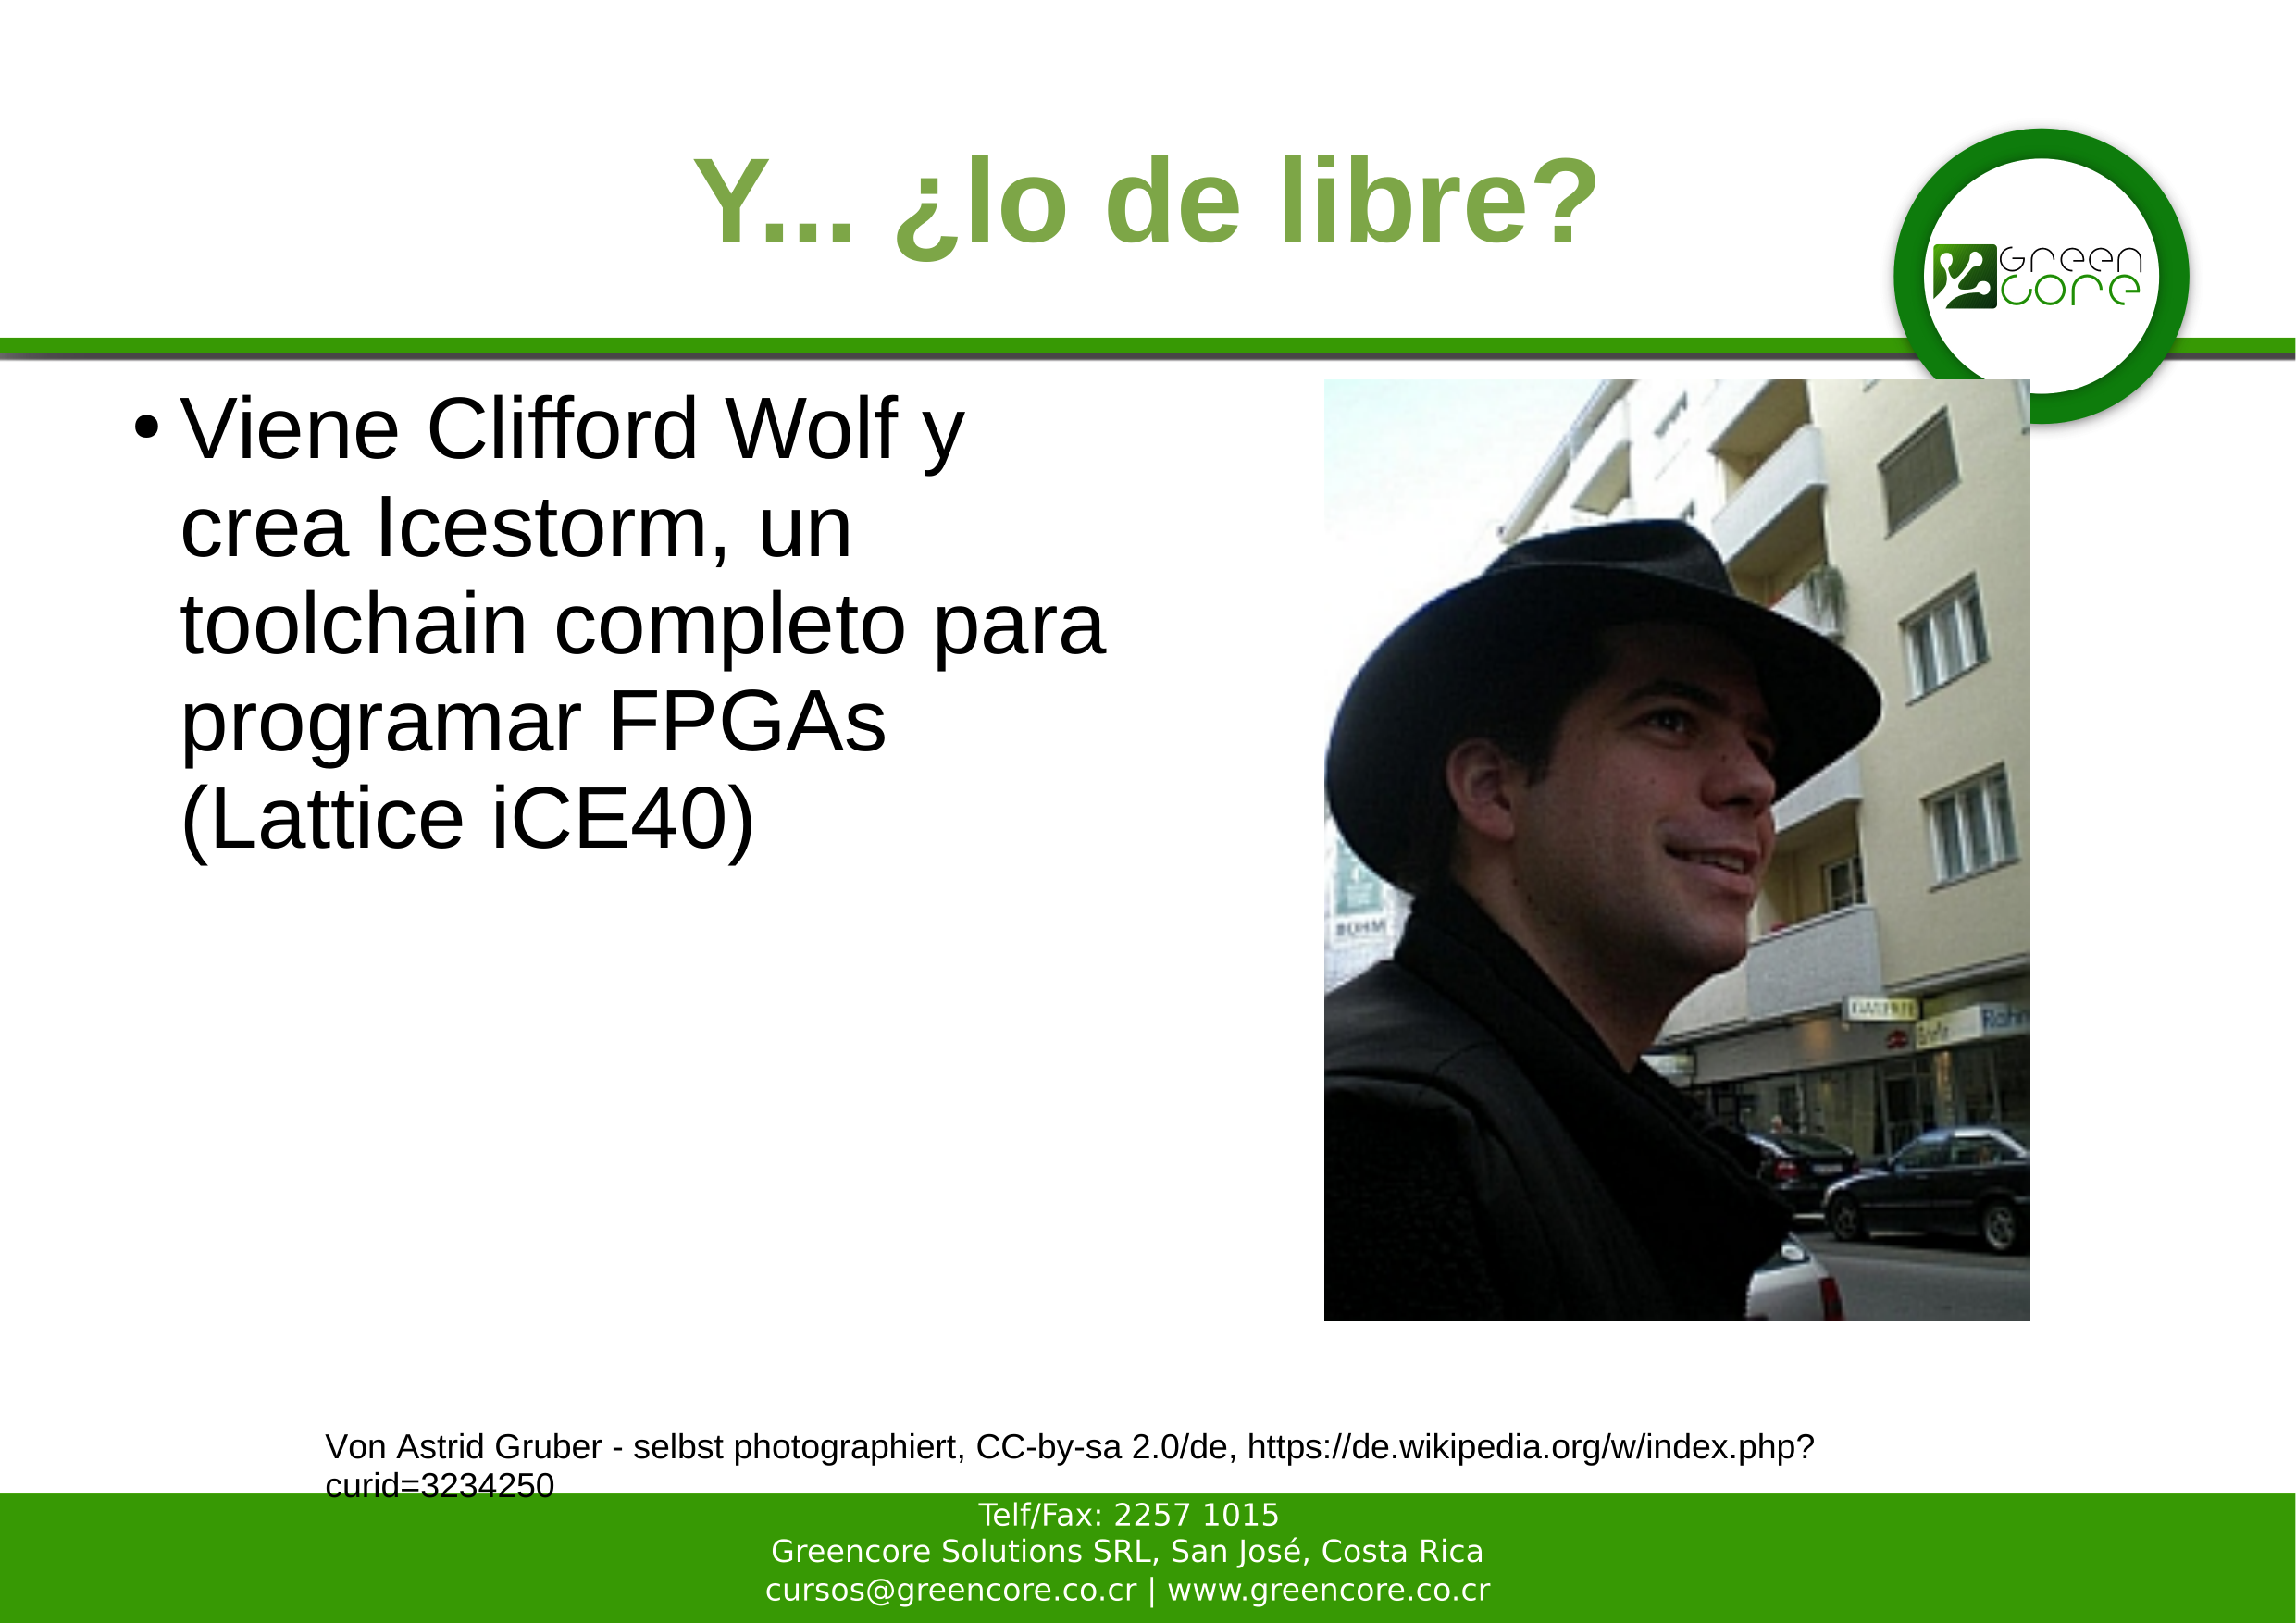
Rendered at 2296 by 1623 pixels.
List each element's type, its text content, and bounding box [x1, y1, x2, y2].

text_box Von Astrid Gruber - selbst photographiert, CC-by-sa 2.0/de, https://de.wikipedia.org/w/index.php?curid=3234250 [311, 1419, 2055, 1473]
title Y... ¿lo de libre? [115, 64, 2181, 336]
picture [0, 0, 2296, 1623]
list Viene Clifford Wolf y crea Icestorm, un toolchain completo para programar FPGAs (Lattice iCE40) [115, 379, 1123, 1321]
